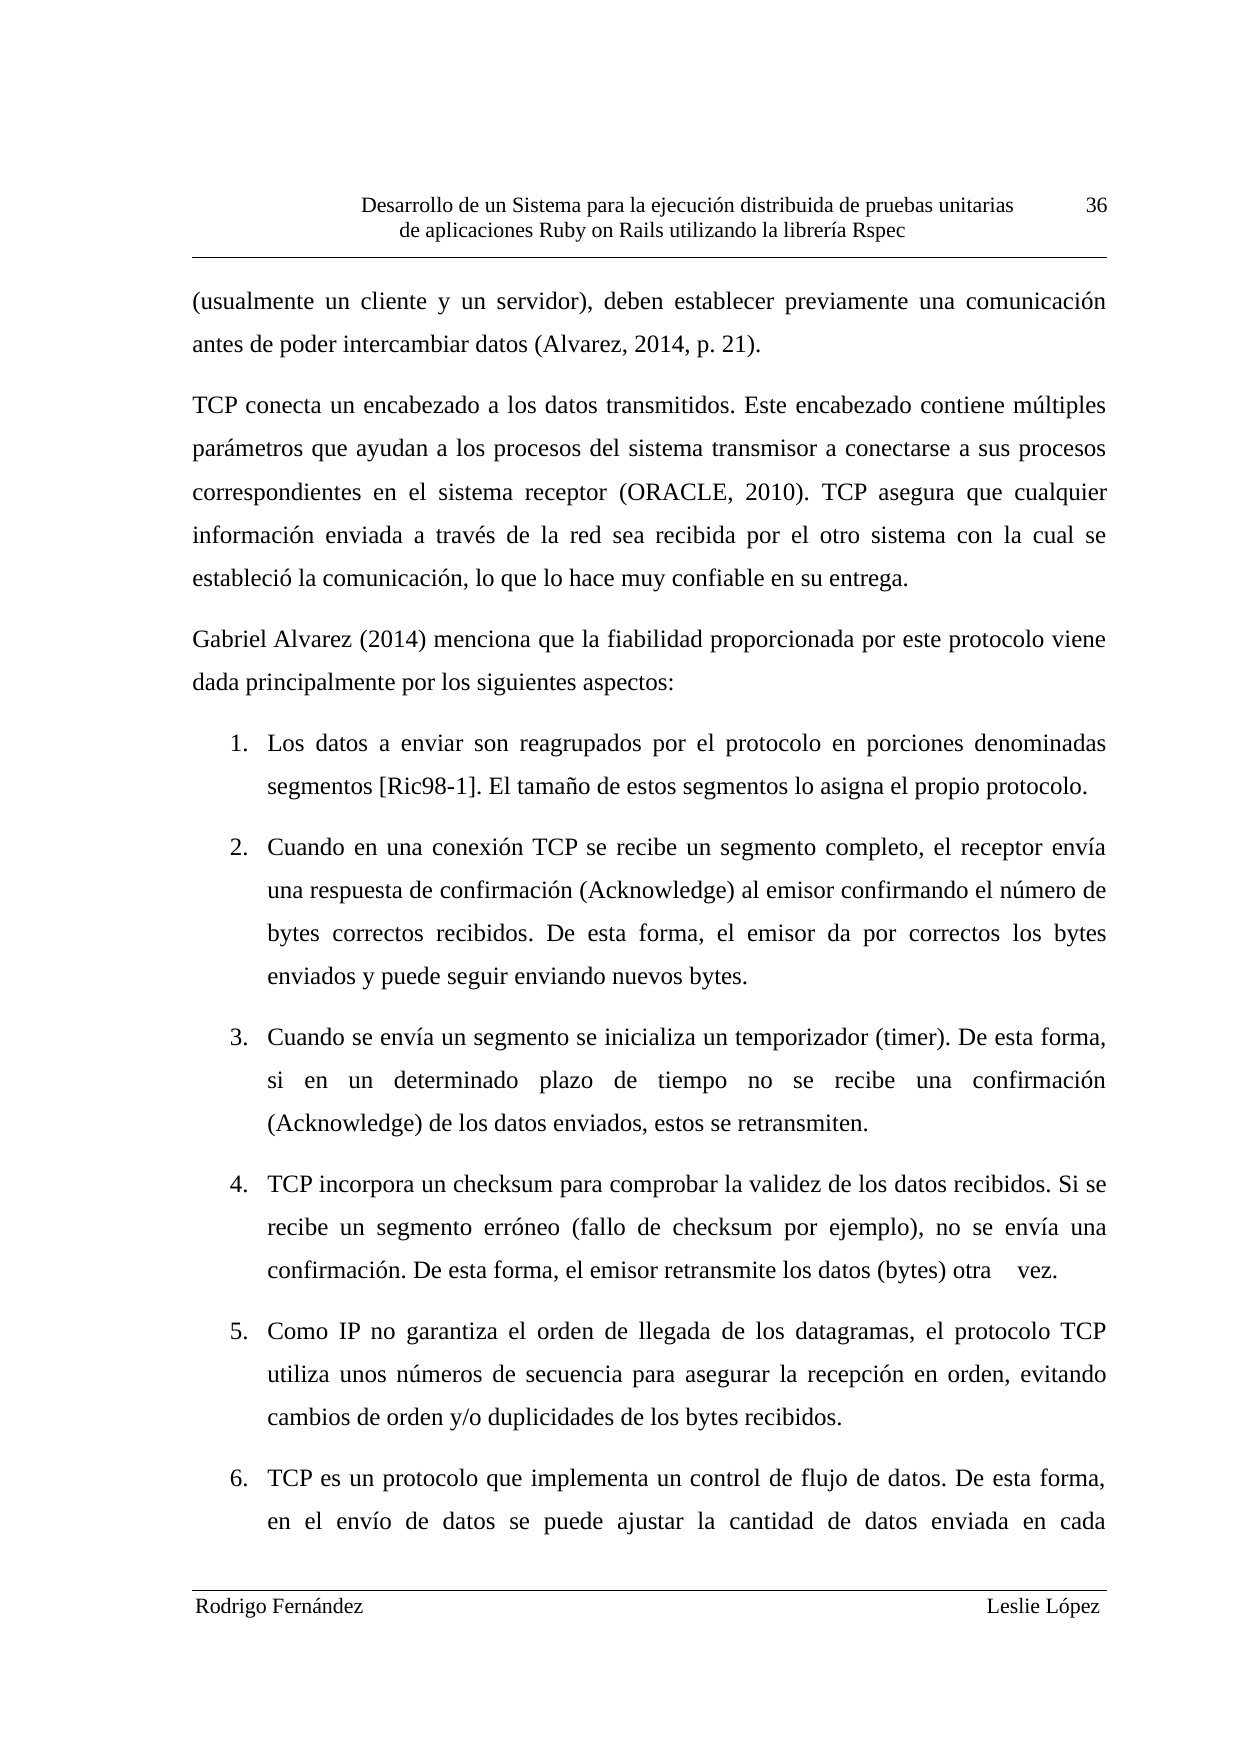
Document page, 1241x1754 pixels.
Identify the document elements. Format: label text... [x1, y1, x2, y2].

list Cuando en una conexión TCP se recibe un segmento completo, el receptor envía una respuesta de confirmación (Acknowledge) al emisor confirmando el número de bytes correctos recibidos. De esta forma, el emisor da por correctos los bytes enviados y puede seguir enviando nuevos bytes. [229, 832, 1107, 990]
text Gabriel Alvarez (2014)⁠ menciona que la fiabilidad proporcionada por este protocolo viene dada principalmente por los siguientes aspectos: [192, 624, 1107, 696]
text TCP conecta un encabezado a los datos transmitidos. Este encabezado contiene múltiples parámetros que ayudan a los procesos del sistema transmisor a conectarse a sus procesos correspondientes en el sistema receptor (ORACLE, 2010). TCP asegura que cualquier información enviada a través de la red sea recibida por el otro sistema con la cual se estableció la comunicación, lo que lo hace muy confiable en su entrega. [192, 390, 1107, 592]
list TCP incorpora un checksum para comprobar la validez de los datos recibidos. Si se recibe un segmento erróneo (fallo de checksum por ejemplo), no se envía una confirmación. De esta forma, el emisor retransmite los datos (bytes) otra vez. [229, 1169, 1107, 1284]
list Cuando se envía un segmento se inicializa un temporizador (timer). De esta forma, si en un determinado plazo de tiempo no se recibe una confirmación (Acknowledge) de los datos enviados, estos se retransmiten. [229, 1022, 1107, 1137]
list TCP es un protocolo que implementa un control de flujo de datos. De esta forma, en el envío de datos se puede ajustar la cantidad de datos enviada en cada [229, 1463, 1107, 1535]
list Los datos a enviar son reagrupados por el protocolo en porciones denominadas segmentos [Ric98-1]. El tamaño de estos segmentos lo asigna el propio protocolo. [229, 728, 1107, 799]
text (usualmente un cliente y un servidor), deben establecer previamente una comunicación antes de poder intercambiar datos (Alvarez, 2014, p. 21). [192, 286, 1107, 358]
list Como IP no garantiza el orden de llegada de los datagramas, el protocolo TCP utiliza unos números de secuencia para asegurar la recepción en orden, evitando cambios de orden y/o duplicidades de los bytes recibidos. [229, 1316, 1107, 1431]
